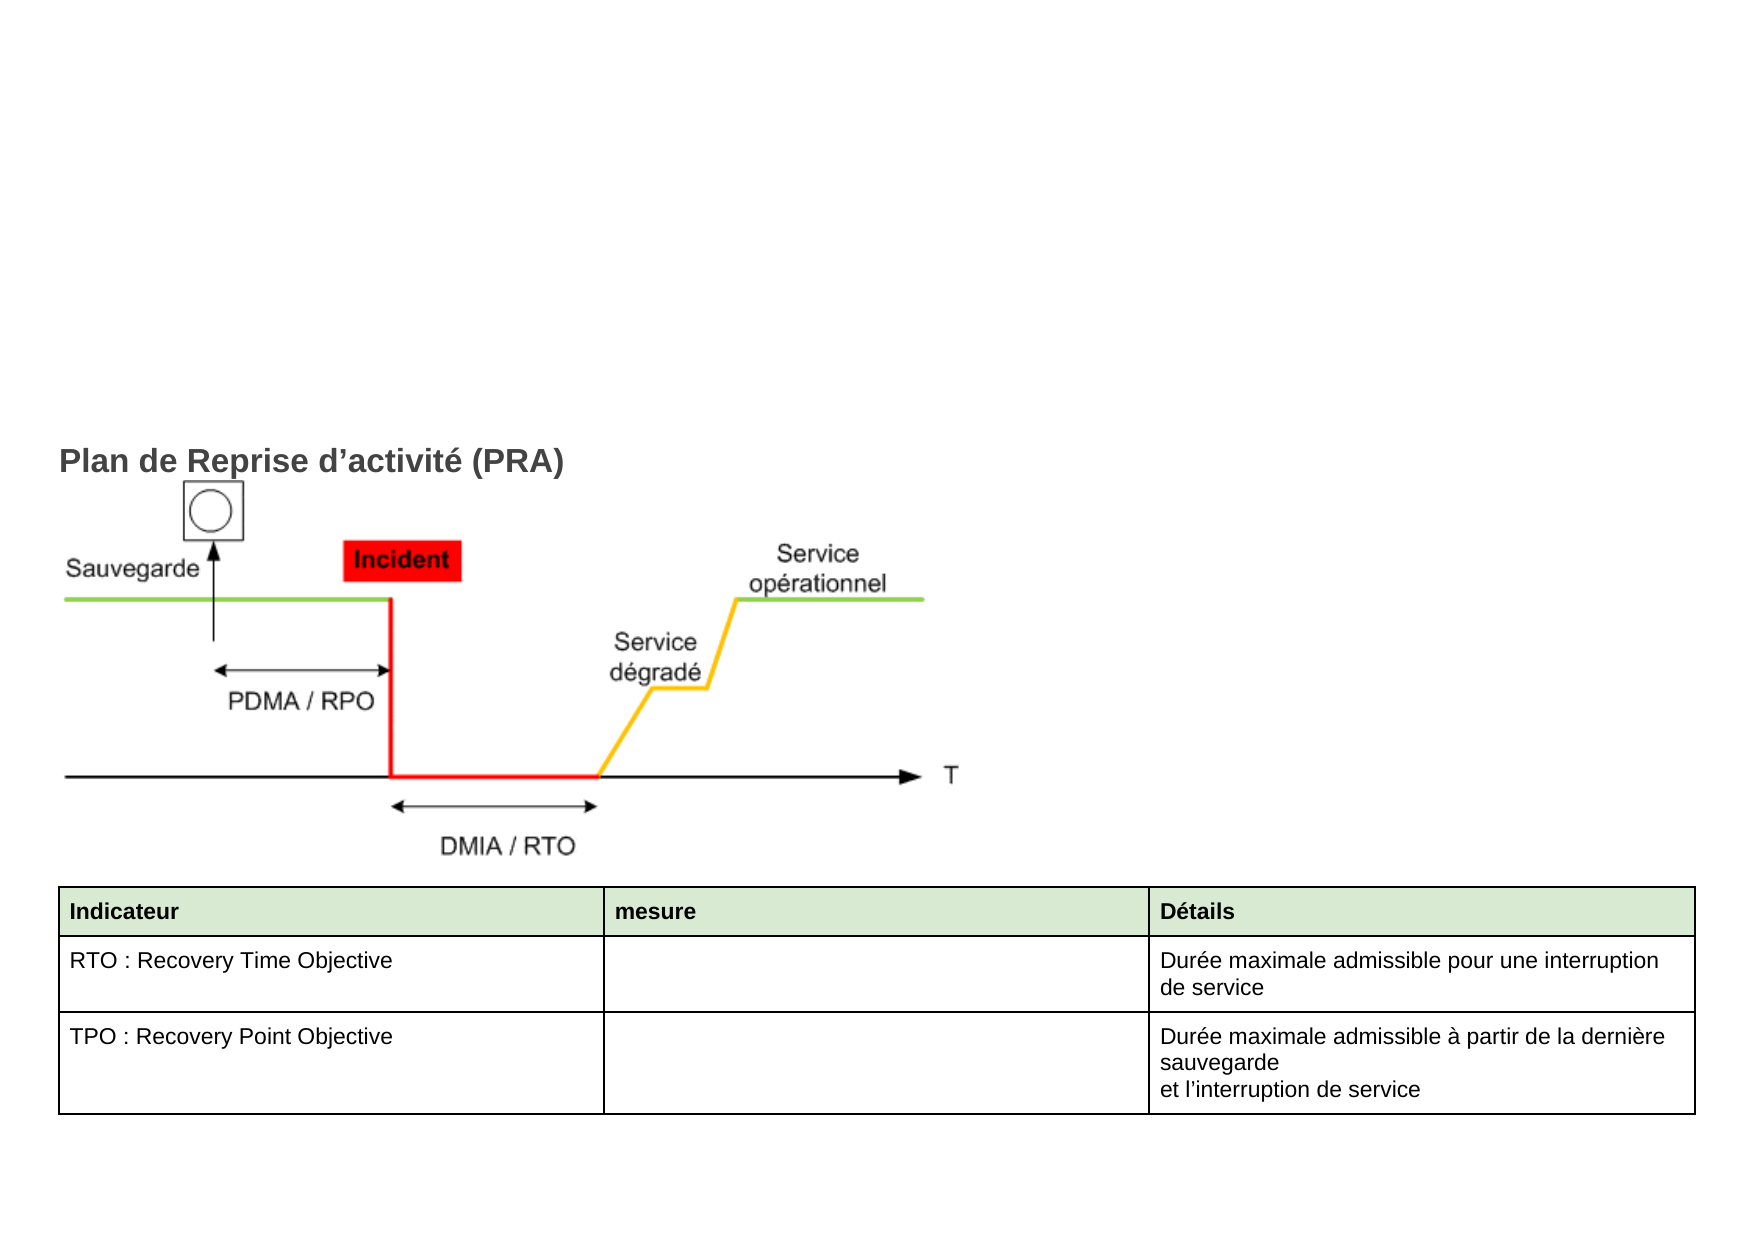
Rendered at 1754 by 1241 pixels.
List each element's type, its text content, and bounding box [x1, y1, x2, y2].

table_cell TPO : Recovery Point Objective [60, 1013, 603, 1112]
table_header mesure [605, 888, 1148, 935]
table_cell Durée maximale admissible pour une interruption de service [1150, 937, 1694, 1011]
subtitle Plan de Reprise d’activité (PRA) [59, 441, 1695, 480]
picture [63, 480, 959, 862]
table_cell [605, 937, 1148, 1011]
table_cell [605, 1013, 1148, 1112]
table_cell RTO : Recovery Time Objective [60, 937, 603, 1011]
table_header Détails [1150, 888, 1694, 935]
table_header Indicateur [60, 888, 603, 935]
table_cell Durée maximale admissible à partir de la dernière sauvegarde et l’interruption de service [1150, 1013, 1694, 1112]
